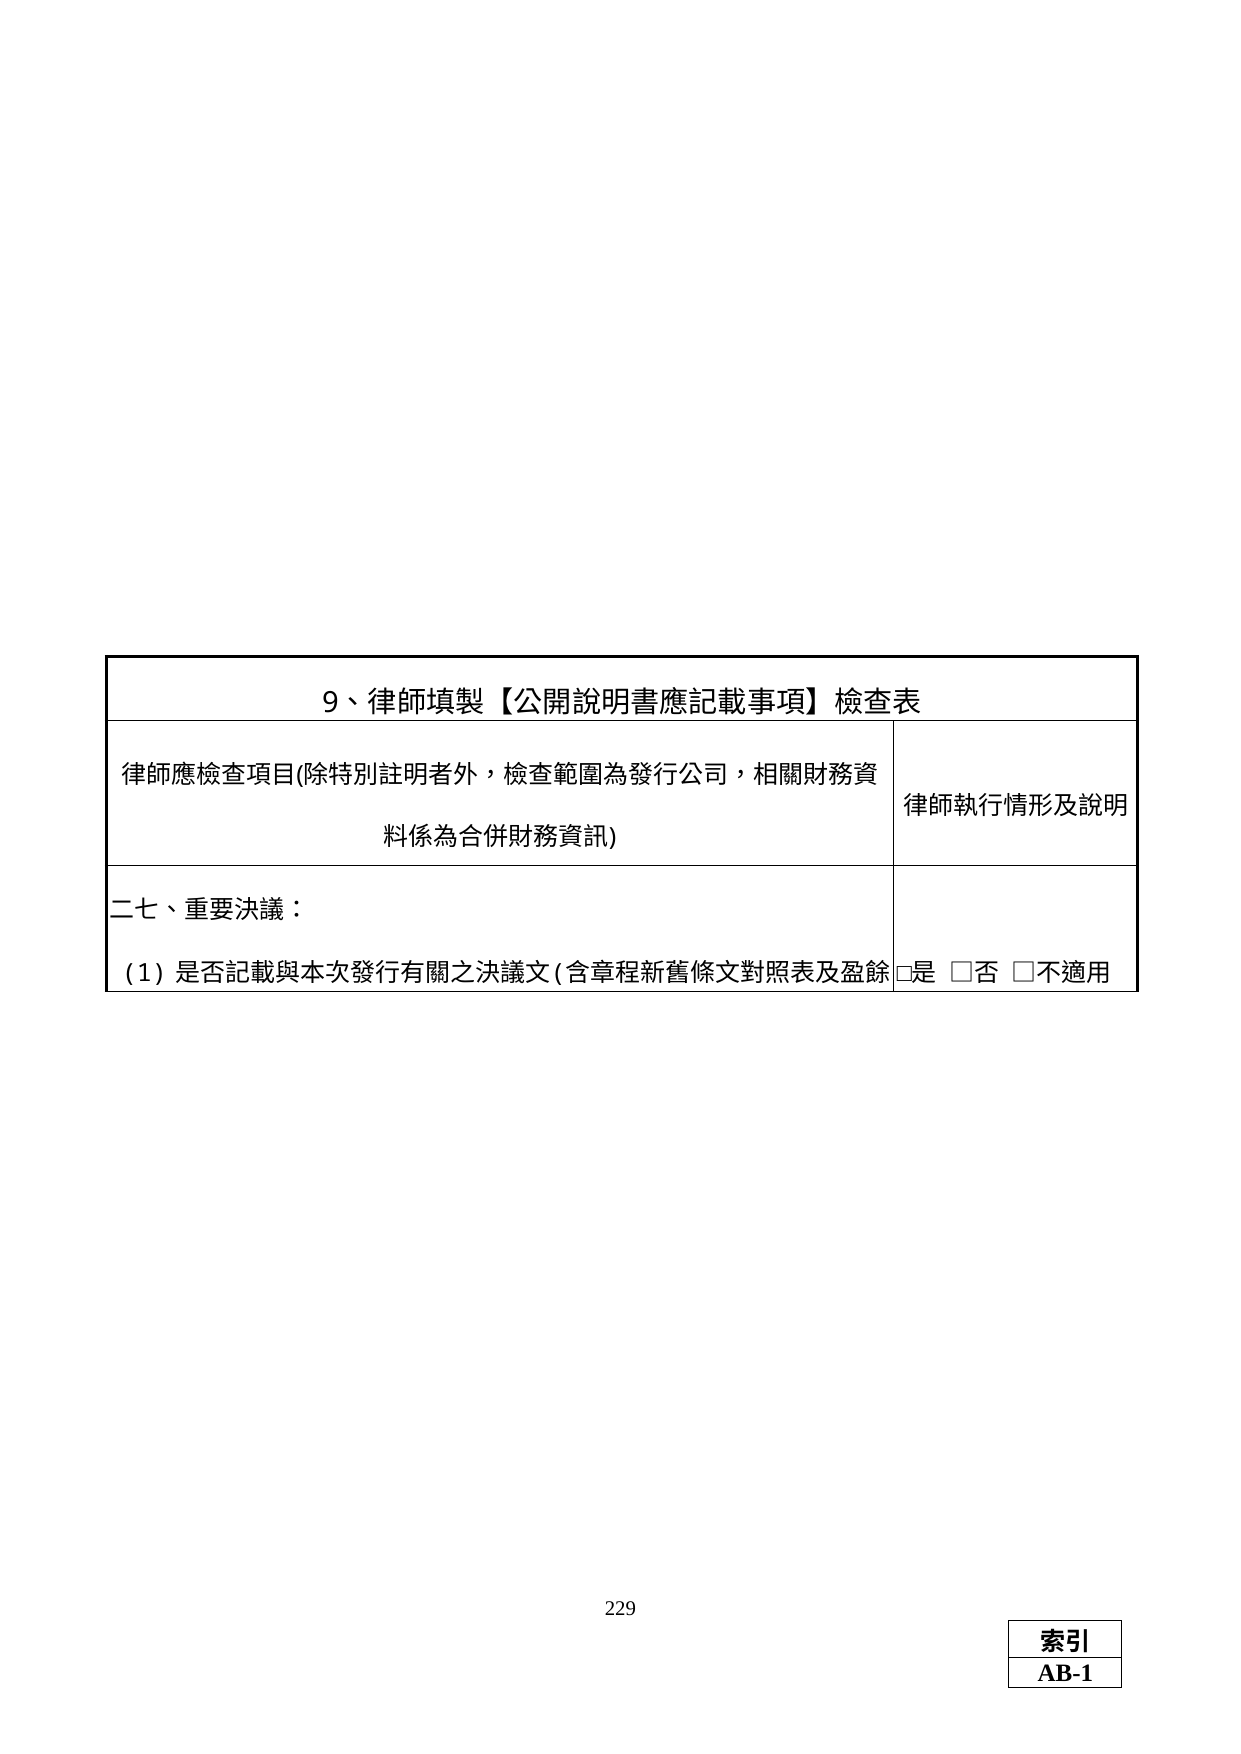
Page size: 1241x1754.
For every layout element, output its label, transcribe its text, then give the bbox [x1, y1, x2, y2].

table_cell 二七、重要決議： 是否記載與本次發行有關之決議文(含章程新舊條文對照表及盈餘 [108, 866, 893, 991]
table_cell □是 □否 □不適用 [894, 866, 1136, 991]
table_cell 律師執行情形及說明 [894, 721, 1136, 865]
table_cell 律師應檢查項目(除特別註明者外，檢查範圍為發行公司，相關財務資料係為合併財務資訊) [108, 721, 893, 865]
table_header 9、律師填製【公開說明書應記載事項】檢查表 [108, 658, 1136, 720]
